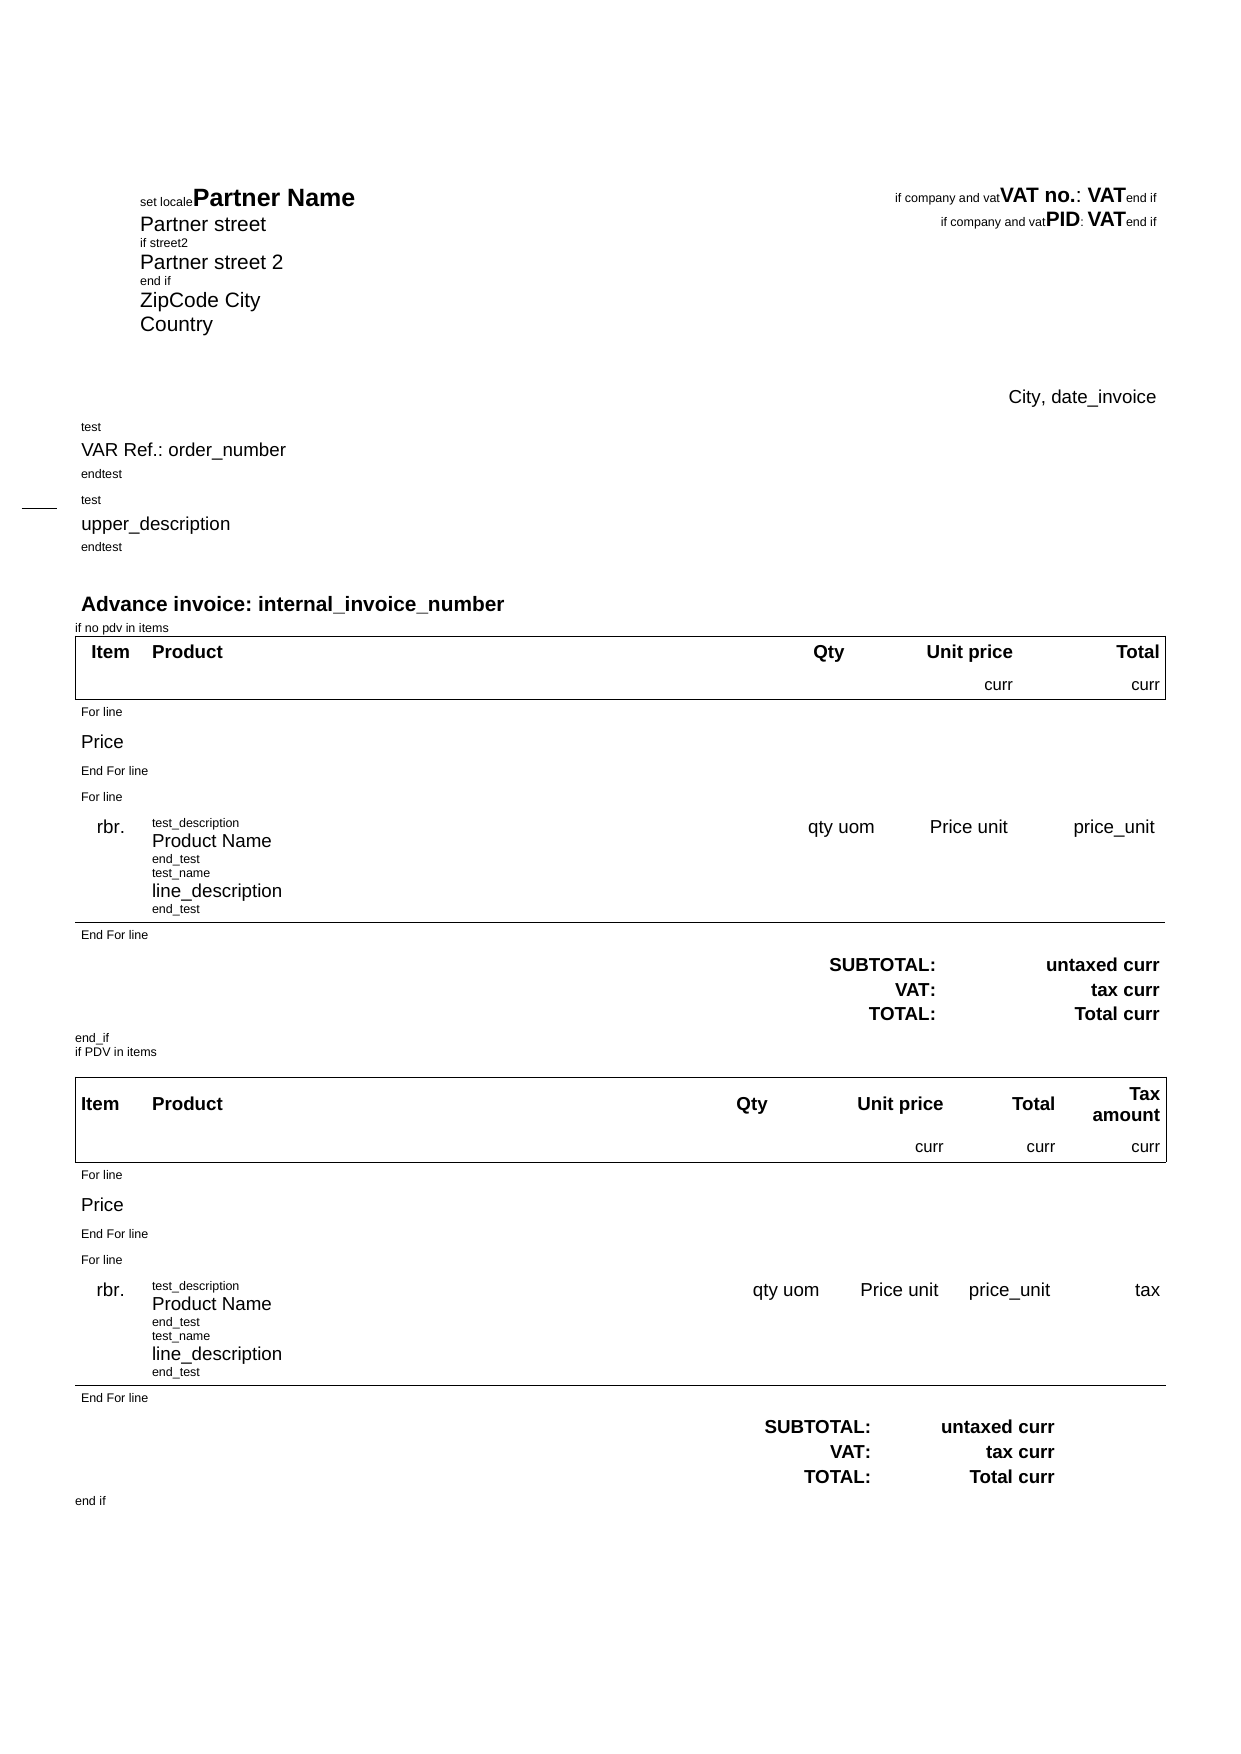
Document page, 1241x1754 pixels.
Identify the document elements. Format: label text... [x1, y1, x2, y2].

table_cell rbr. [75, 1273, 146, 1385]
table_cell [146, 669, 777, 699]
table_cell upper_description [75, 513, 1162, 534]
table_header SUBTOTAL: VAT: TOTAL: [75, 948, 941, 1031]
table_cell curr [880, 669, 1018, 699]
table_cell [778, 669, 880, 699]
table_cell End For line [75, 1221, 1166, 1247]
table_cell Price unit [825, 1273, 949, 1385]
table_header untaxed curr tax curr Total curr [876, 1411, 1060, 1493]
table_header Product [146, 1078, 730, 1131]
text end if [75, 1493, 1165, 1508]
table_header Qty [778, 637, 880, 669]
table_header untaxed curr tax curr Total curr [941, 948, 1165, 1031]
table_cell tax [1061, 1273, 1166, 1385]
table_cell For line [75, 1247, 1166, 1273]
table_header [75, 177, 134, 413]
table_cell endtest [75, 534, 1162, 560]
table_header Qty [730, 1078, 825, 1131]
table_cell endtest [75, 461, 1162, 487]
table_cell For line [75, 784, 1165, 810]
table_cell [75, 560, 1162, 586]
table_cell Price [75, 725, 1165, 758]
table_cell test [75, 487, 1162, 512]
table_cell End For line [75, 758, 1165, 784]
table_cell curr [1061, 1131, 1166, 1162]
table_cell [146, 1131, 730, 1162]
table_cell test_description Product Name end_test test_name line_description end_test [146, 1273, 730, 1385]
table_cell End For line [75, 1386, 1166, 1411]
text if PDV in items [75, 1045, 1165, 1059]
table_cell test_description Product Name end_test test_name line_description end_test [146, 810, 777, 922]
table_header test [75, 414, 1162, 439]
table_cell qty uom [730, 1273, 825, 1385]
table_header Tax amount [1061, 1078, 1166, 1131]
table_cell [76, 1131, 146, 1162]
table_cell curr [1019, 669, 1165, 699]
table_header Unit price [825, 1078, 949, 1131]
table_header Item [76, 1078, 146, 1131]
table_cell price_unit [949, 1273, 1061, 1385]
table_cell For line [75, 1163, 1166, 1188]
table_header Total [1019, 637, 1165, 669]
table_cell curr [825, 1131, 949, 1162]
table_header Product [146, 637, 777, 669]
table_header Unit price [880, 637, 1018, 669]
table_cell Price unit [880, 810, 1018, 922]
table_cell rbr. [75, 810, 146, 922]
table_header set localePartner Name Partner street if street2 Partner street 2 end if ZipCode City Country [134, 177, 813, 413]
text if no pdv in items [75, 621, 1138, 636]
table_cell [76, 669, 146, 699]
table_header SUBTOTAL: VAT: TOTAL: [75, 1411, 876, 1493]
table_cell For line [75, 700, 1165, 725]
table_header if company and vatVAT no.: VATend if if company and vatPID: VATend if [813, 177, 1162, 295]
table_cell End For line [75, 923, 1165, 948]
table_cell Price [75, 1188, 1166, 1221]
table_header Total [949, 1078, 1061, 1131]
table_cell [730, 1131, 825, 1162]
table_header [1060, 1411, 1165, 1493]
text end_if [75, 1031, 1165, 1045]
table_cell City, date_invoice [813, 295, 1162, 413]
table_cell Advance invoice: internal_invoice_number [75, 586, 1162, 621]
table_cell qty uom [778, 810, 880, 922]
table_cell curr [949, 1131, 1061, 1162]
table_cell VAR Ref.: order_number [75, 439, 1162, 461]
table_cell price_unit [1019, 810, 1165, 922]
table_header Item [76, 637, 146, 669]
